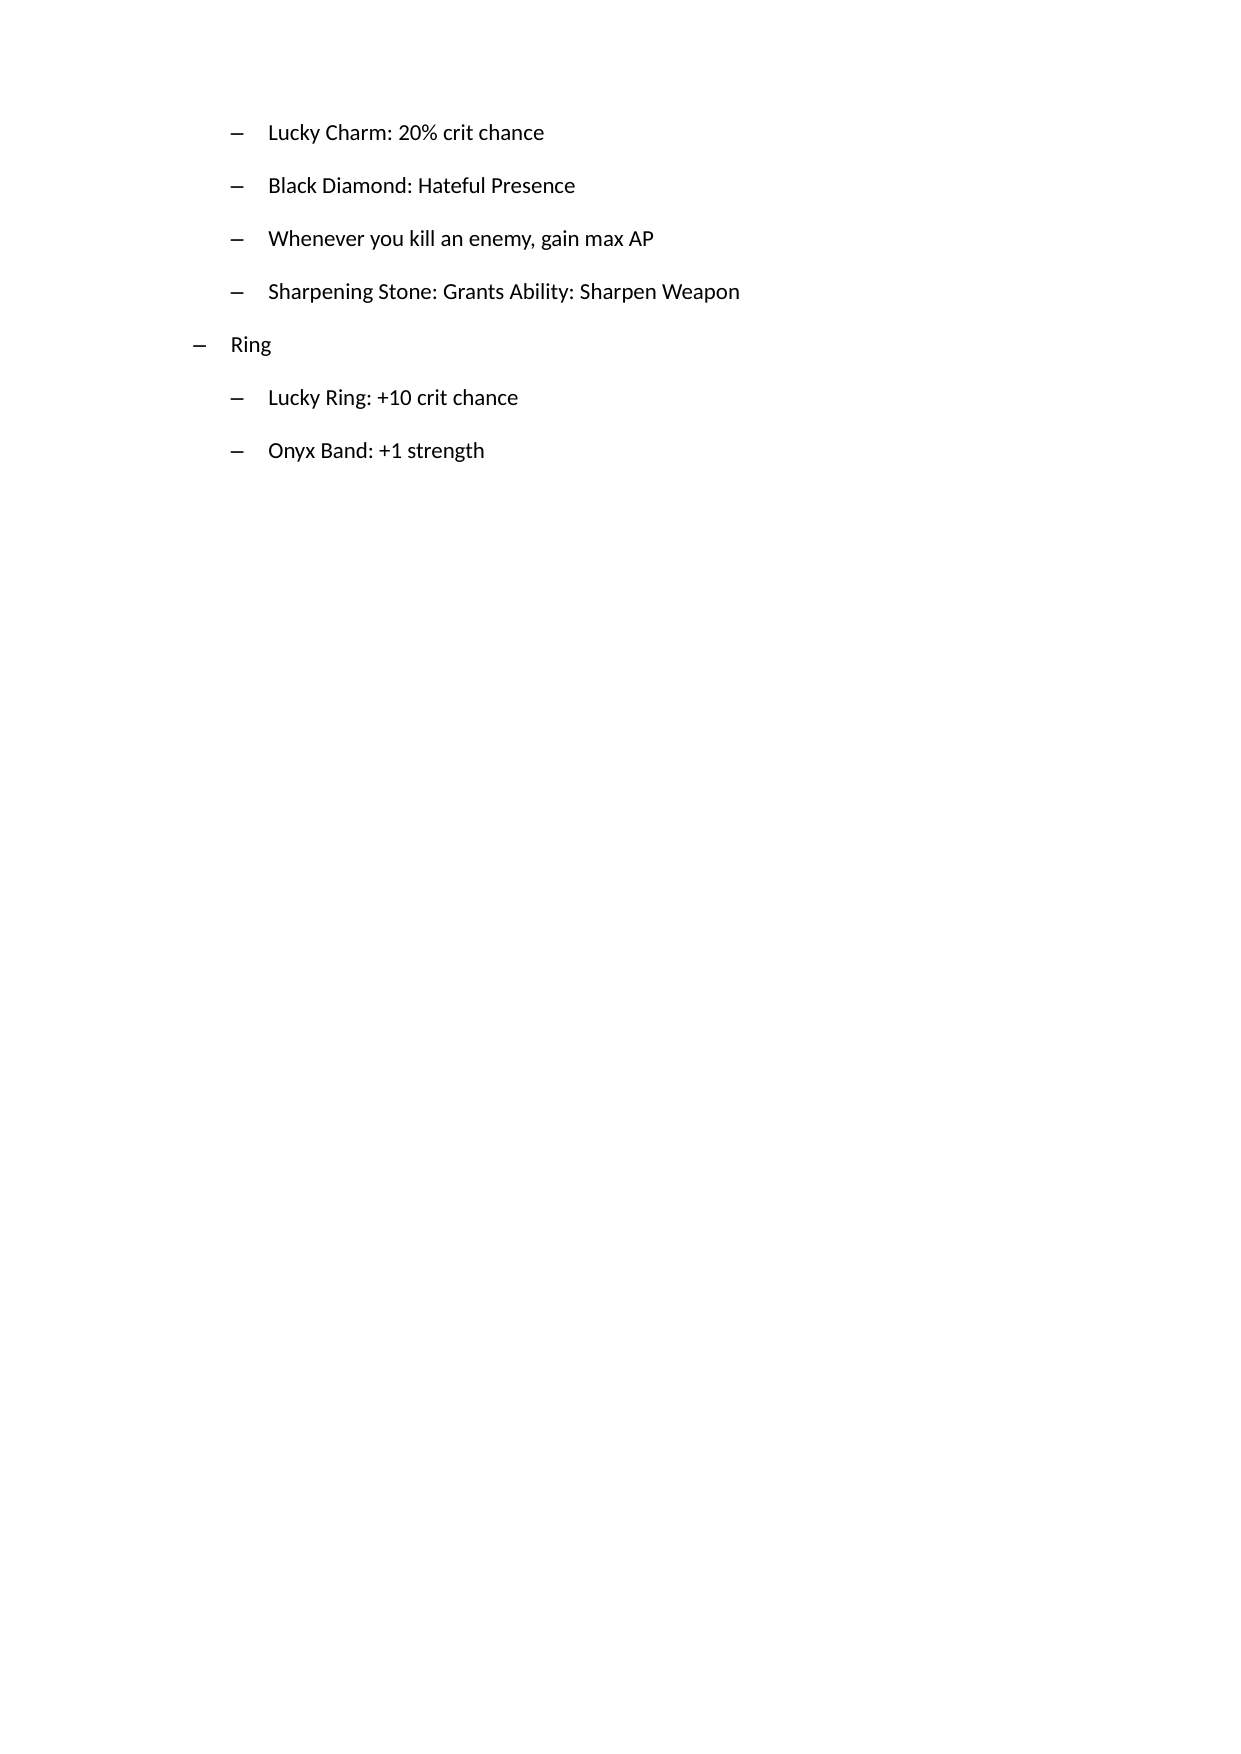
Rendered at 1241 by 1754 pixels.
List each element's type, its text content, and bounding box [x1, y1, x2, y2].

list Lucky Charm: 20% crit chance [231, 118, 1122, 146]
list Onyx Band: +1 strength [231, 436, 1122, 464]
list Black Diamond: Hateful Presence [231, 171, 1122, 199]
list Whenever you kill an enemy, gain max AP [231, 224, 1122, 252]
list Sharpening Stone: Grants Ability: Sharpen Weapon [231, 277, 1122, 305]
list Lucky Ring: +10 crit chance [231, 383, 1122, 411]
list Ring [193, 330, 1122, 358]
